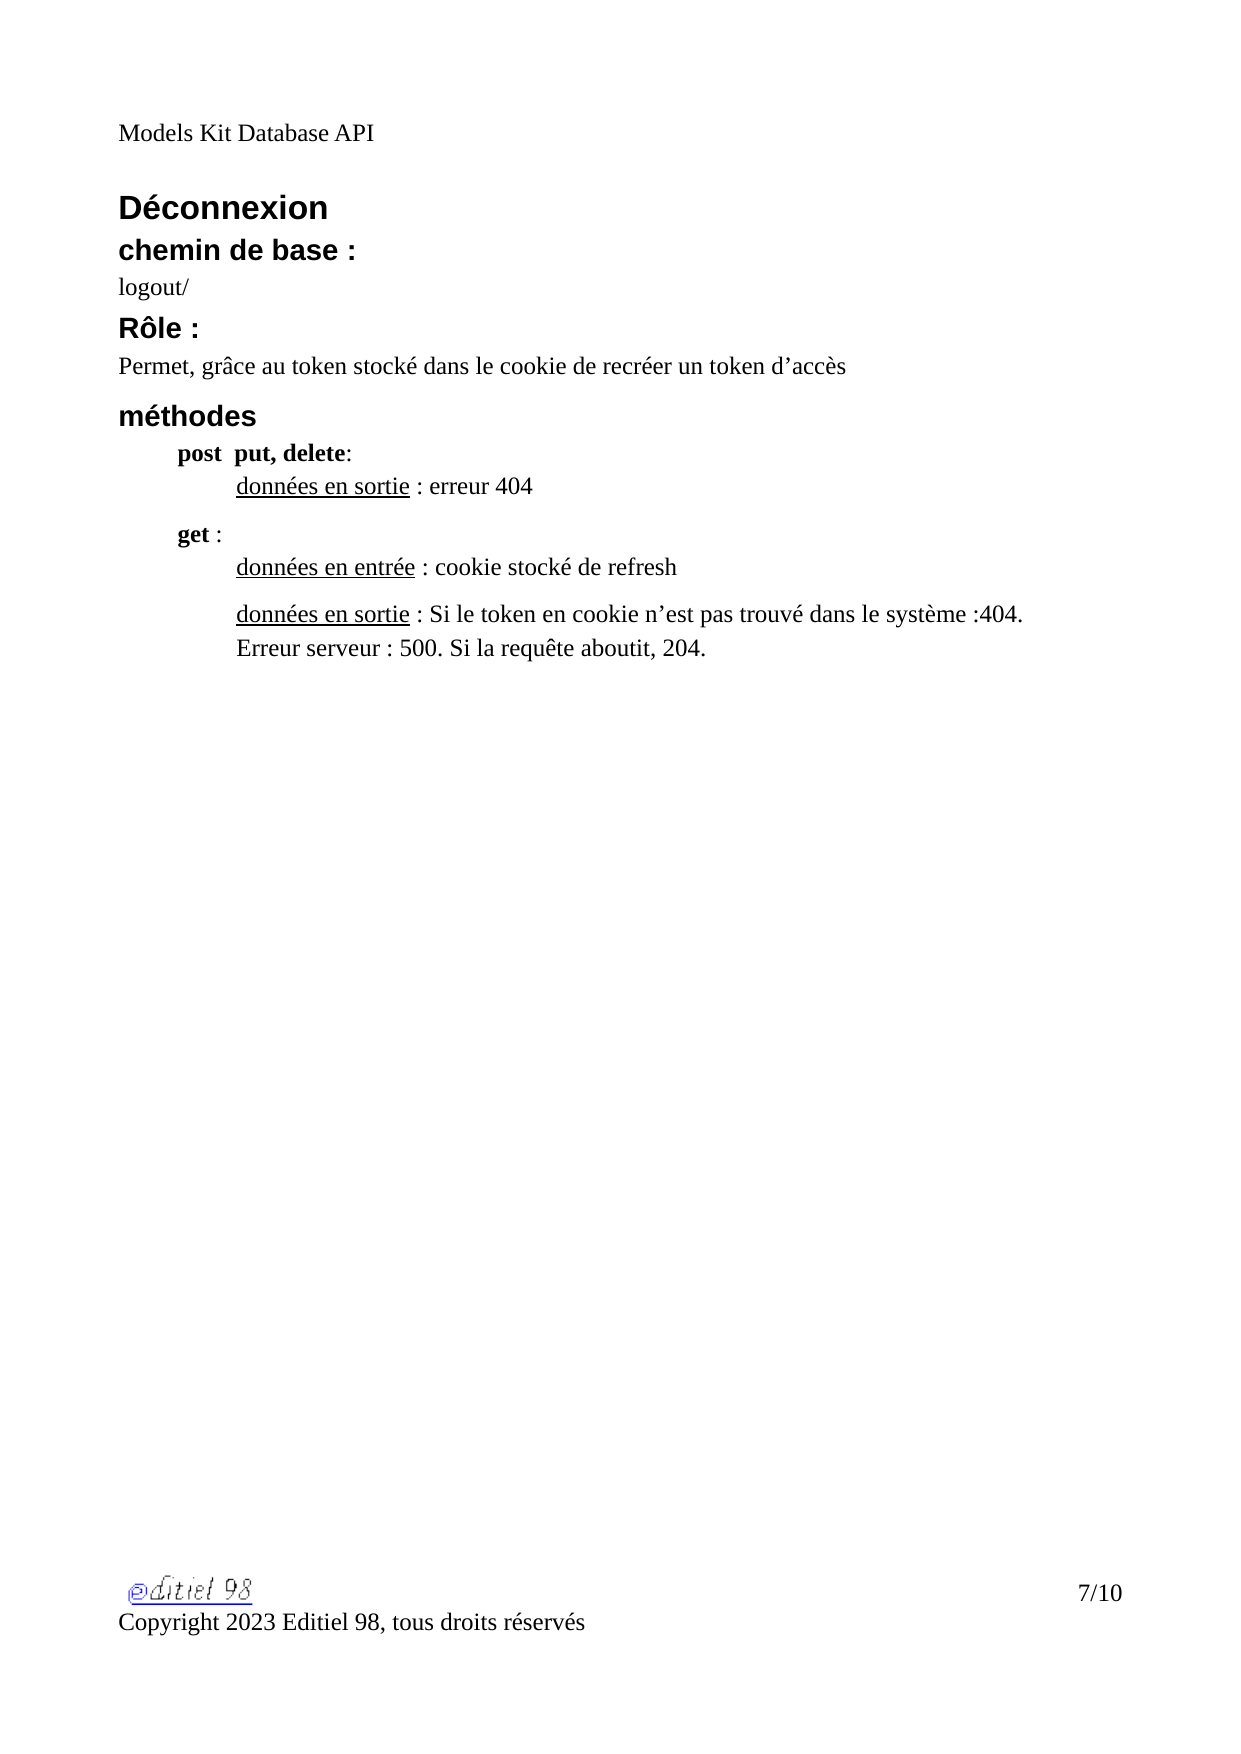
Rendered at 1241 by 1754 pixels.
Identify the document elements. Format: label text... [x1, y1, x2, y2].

subtitle Déconnexion [118, 188, 1122, 227]
text données en sortie : Si le token en cookie n’est pas trouvé dans le système :404. [118, 599, 1122, 628]
text get : [118, 519, 1122, 548]
subtitle chemin de base : [118, 233, 1122, 266]
subtitle Rôle : [118, 311, 1122, 345]
text logout/ [118, 272, 1122, 301]
text Permet, grâce au token stocké dans le cookie de recréer un token d’accès [118, 351, 1122, 380]
text Erreur serveur : 500. Si la requête aboutit, 204. [118, 633, 1122, 661]
text données en entrée : cookie stocké de refresh [118, 552, 1122, 581]
text post put, delete: [118, 438, 1122, 467]
subtitle méthodes [118, 399, 1122, 432]
text données en sortie : erreur 404 [118, 471, 1122, 500]
picture [127, 1575, 253, 1605]
